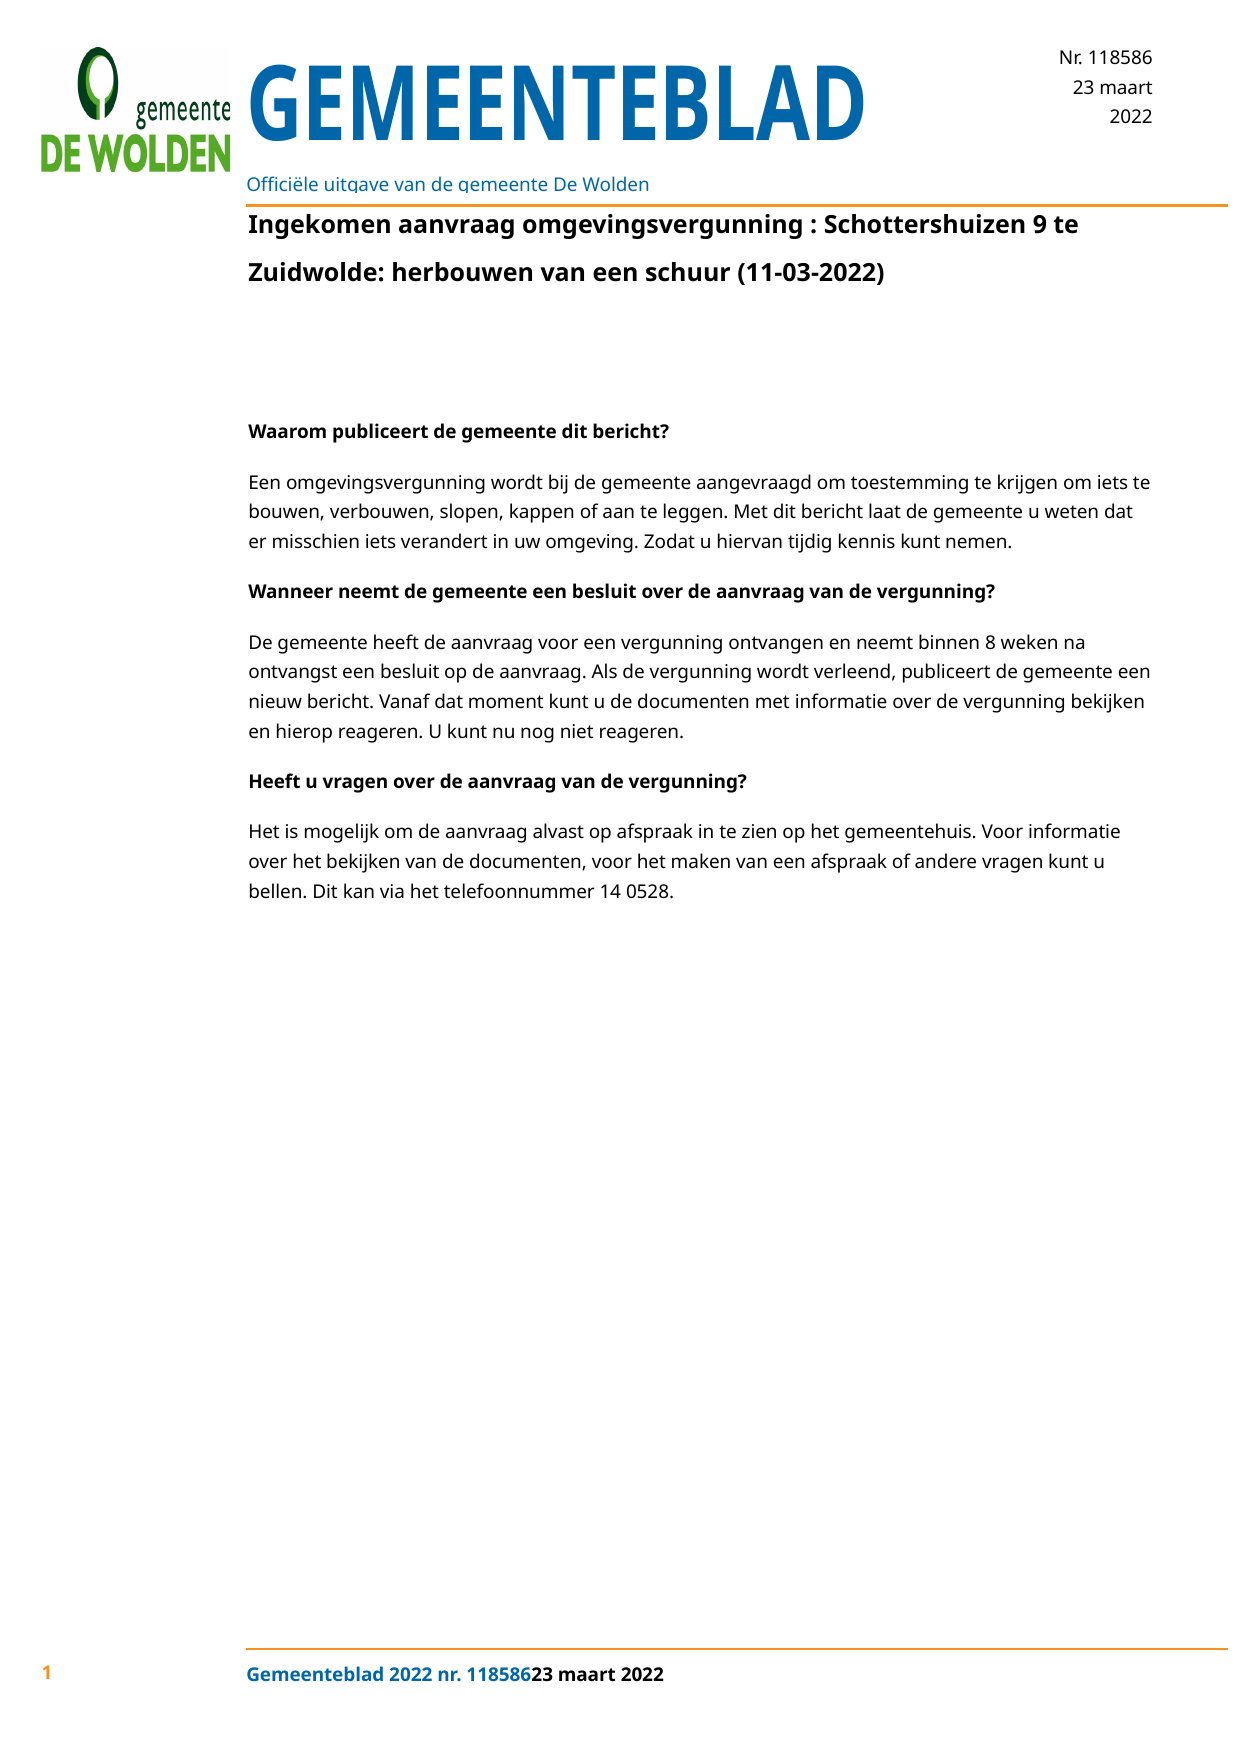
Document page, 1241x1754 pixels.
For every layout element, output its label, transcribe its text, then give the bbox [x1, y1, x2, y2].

text Een omgevingsvergunning wordt bij de gemeente aangevraagd om toestemming te krijgen om iets te bouwen, verbouwen, slopen, kappen of aan te leggen. Met dit bericht laat de gemeente u weten dat er misschien iets verandert in uw omgeving. Zodat u hiervan tijdig kennis kunt nemen. [248, 469, 1152, 554]
picture [41, 47, 231, 172]
text Wanneer neemt de gemeente een besluit over de aanvraag van de vergunning? [248, 579, 1152, 604]
text De gemeente heeft de aanvraag voor een vergunning ontvangen en neemt binnen 8 weken na ontvangst een besluit op de aanvraag. Als de vergunning wordt verleend, publiceert de gemeente een nieuw bericht. Vanaf dat moment kunt u de documenten met informatie over de vergunning bekijken en hierop reageren. U kunt nu nog niet reageren. [248, 629, 1152, 744]
text Heeft u vragen over de aanvraag van de vergunning? [248, 768, 1152, 794]
text Waarom publiceert de gemeente dit bericht? [248, 419, 1152, 444]
text Ingekomen aanvraag omgevingsvergunning : Schottershuizen 9 te Zuidwolde: herbouwen van een schuur (11-03-2022) [248, 207, 1152, 288]
text Het is mogelijk om de aanvraag alvast op afspraak in te zien op het gemeentehuis. Voor informatie over het bekijken van de documenten, voor het maken van een afspraak of andere vragen kunt u bellen. Dit kan via het telefoonnummer 14 0528. [248, 819, 1152, 904]
